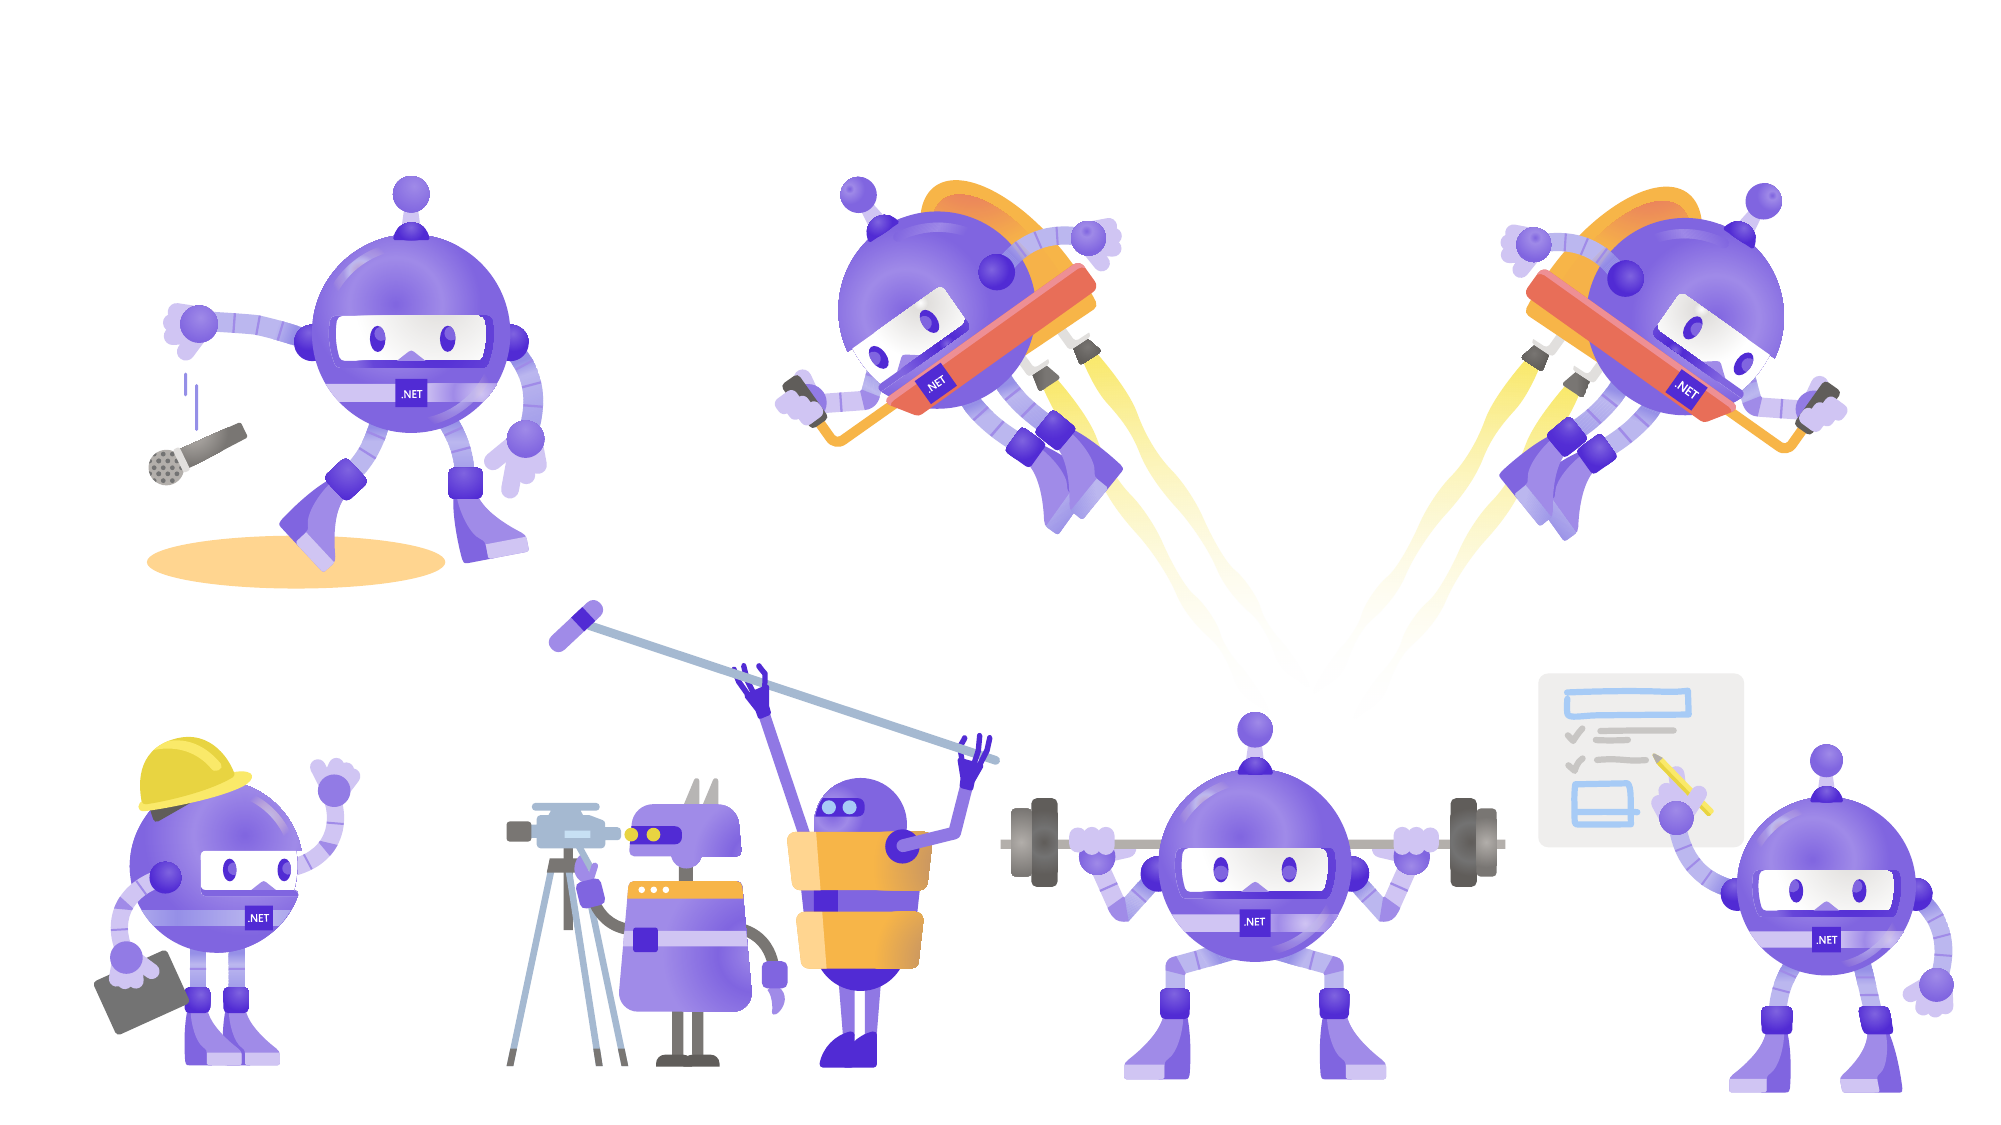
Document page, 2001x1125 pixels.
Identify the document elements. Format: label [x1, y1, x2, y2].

picture [146, 176, 547, 589]
picture [93, 176, 1955, 1094]
